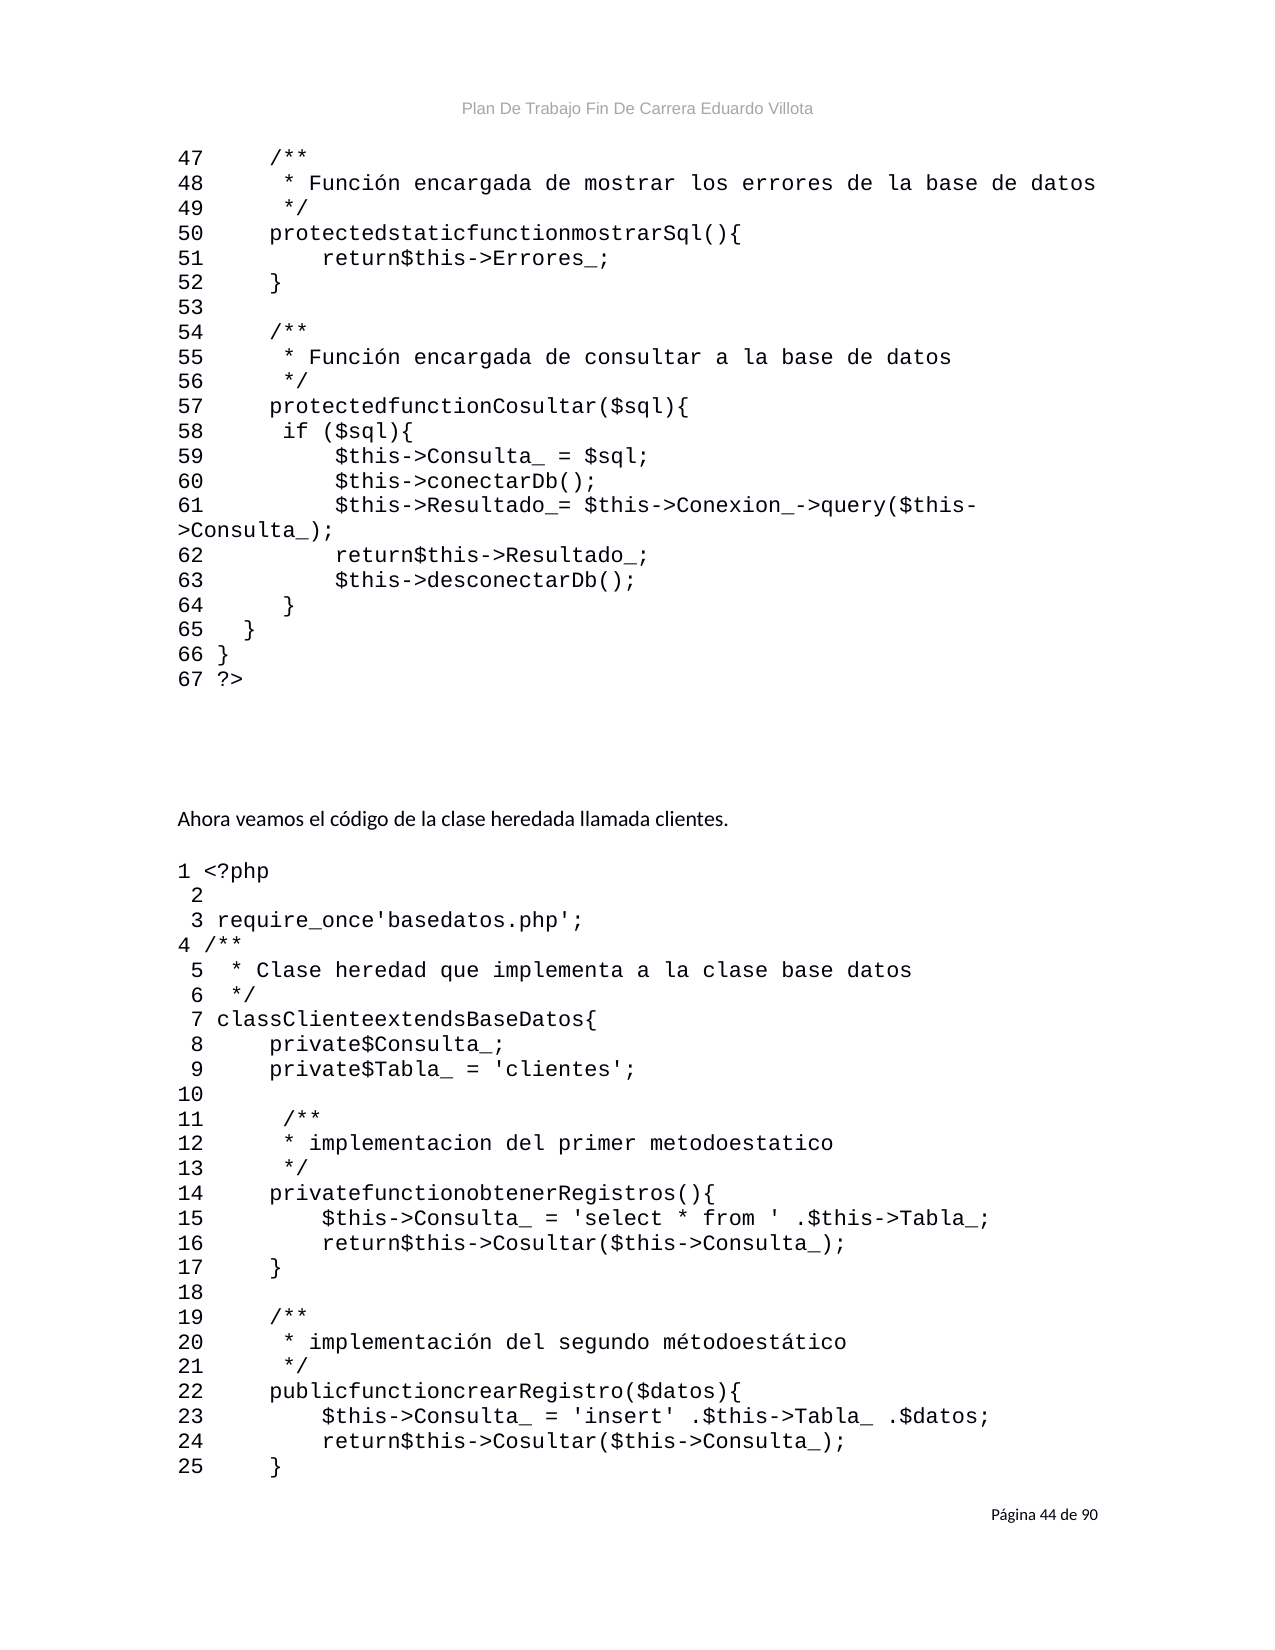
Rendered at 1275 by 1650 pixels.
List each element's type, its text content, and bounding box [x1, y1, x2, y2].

text 51 return$this->Errores_; [177, 247, 1098, 272]
text Ahora veamos el código de la clase heredada llamada clientes. [177, 805, 1098, 832]
text 23 $this->Consulta_ = 'insert' .$this->Tabla_ .$datos; [177, 1405, 1098, 1430]
text 7 classClienteextendsBaseDatos{ [177, 1008, 1098, 1033]
text 25 } [177, 1455, 1098, 1479]
text 65 } [177, 619, 1098, 643]
text 60 $this->conectarDb(); [177, 470, 1098, 495]
text 22 publicfunctioncrearRegistro($datos){ [177, 1380, 1098, 1405]
text 11 /** [177, 1108, 1098, 1132]
text 20 * implementación del segundo métodoestático [177, 1331, 1098, 1356]
text 58 if ($sql){ [177, 420, 1098, 445]
text 4 /** [177, 934, 1098, 959]
text 14 privatefunctionobtenerRegistros(){ [177, 1182, 1098, 1207]
text 17 } [177, 1256, 1098, 1281]
text 2 [177, 884, 1098, 909]
text 55 * Función encargada de consultar a la base de datos [177, 346, 1098, 371]
text 52 } [177, 272, 1098, 296]
text 54 /** [177, 321, 1098, 346]
text 63 $this->desconectarDb(); [177, 569, 1098, 594]
text 24 return$this->Cosultar($this->Consulta_); [177, 1430, 1098, 1455]
text 3 require_once'basedatos.php'; [177, 909, 1098, 934]
text 53 [177, 296, 1098, 321]
text 61 $this->Resultado_= $this->Conexion_->query($this->Consulta_); [177, 495, 1098, 544]
text 18 [177, 1281, 1098, 1306]
text 66 } [177, 643, 1098, 668]
text 64 } [177, 594, 1098, 619]
text 5 * Clase heredad que implementa a la clase base datos [177, 959, 1098, 984]
text 21 */ [177, 1356, 1098, 1380]
text 8 private$Consulta_; [177, 1033, 1098, 1058]
text 6 */ [177, 984, 1098, 1008]
text 1 <?php [177, 860, 1098, 884]
text 16 return$this->Cosultar($this->Consulta_); [177, 1232, 1098, 1256]
text 59 $this->Consulta_ = $sql; [177, 445, 1098, 470]
text 15 $this->Consulta_ = 'select * from ' .$this->Tabla_; [177, 1207, 1098, 1232]
text 56 */ [177, 371, 1098, 396]
text 13 */ [177, 1157, 1098, 1182]
text 10 [177, 1083, 1098, 1108]
text 12 * implementacion del primer metodoestatico [177, 1132, 1098, 1157]
text 57 protectedfunctionCosultar($sql){ [177, 396, 1098, 420]
text 48 * Función encargada de mostrar los errores de la base de datos [177, 172, 1098, 197]
text 62 return$this->Resultado_; [177, 544, 1098, 569]
text 47 /** [177, 148, 1098, 172]
text 19 /** [177, 1306, 1098, 1331]
text 9 private$Tabla_ = 'clientes'; [177, 1058, 1098, 1083]
text 50 protectedstaticfunctionmostrarSql(){ [177, 222, 1098, 247]
text 49 */ [177, 197, 1098, 222]
text 67 ?> [177, 668, 1098, 693]
